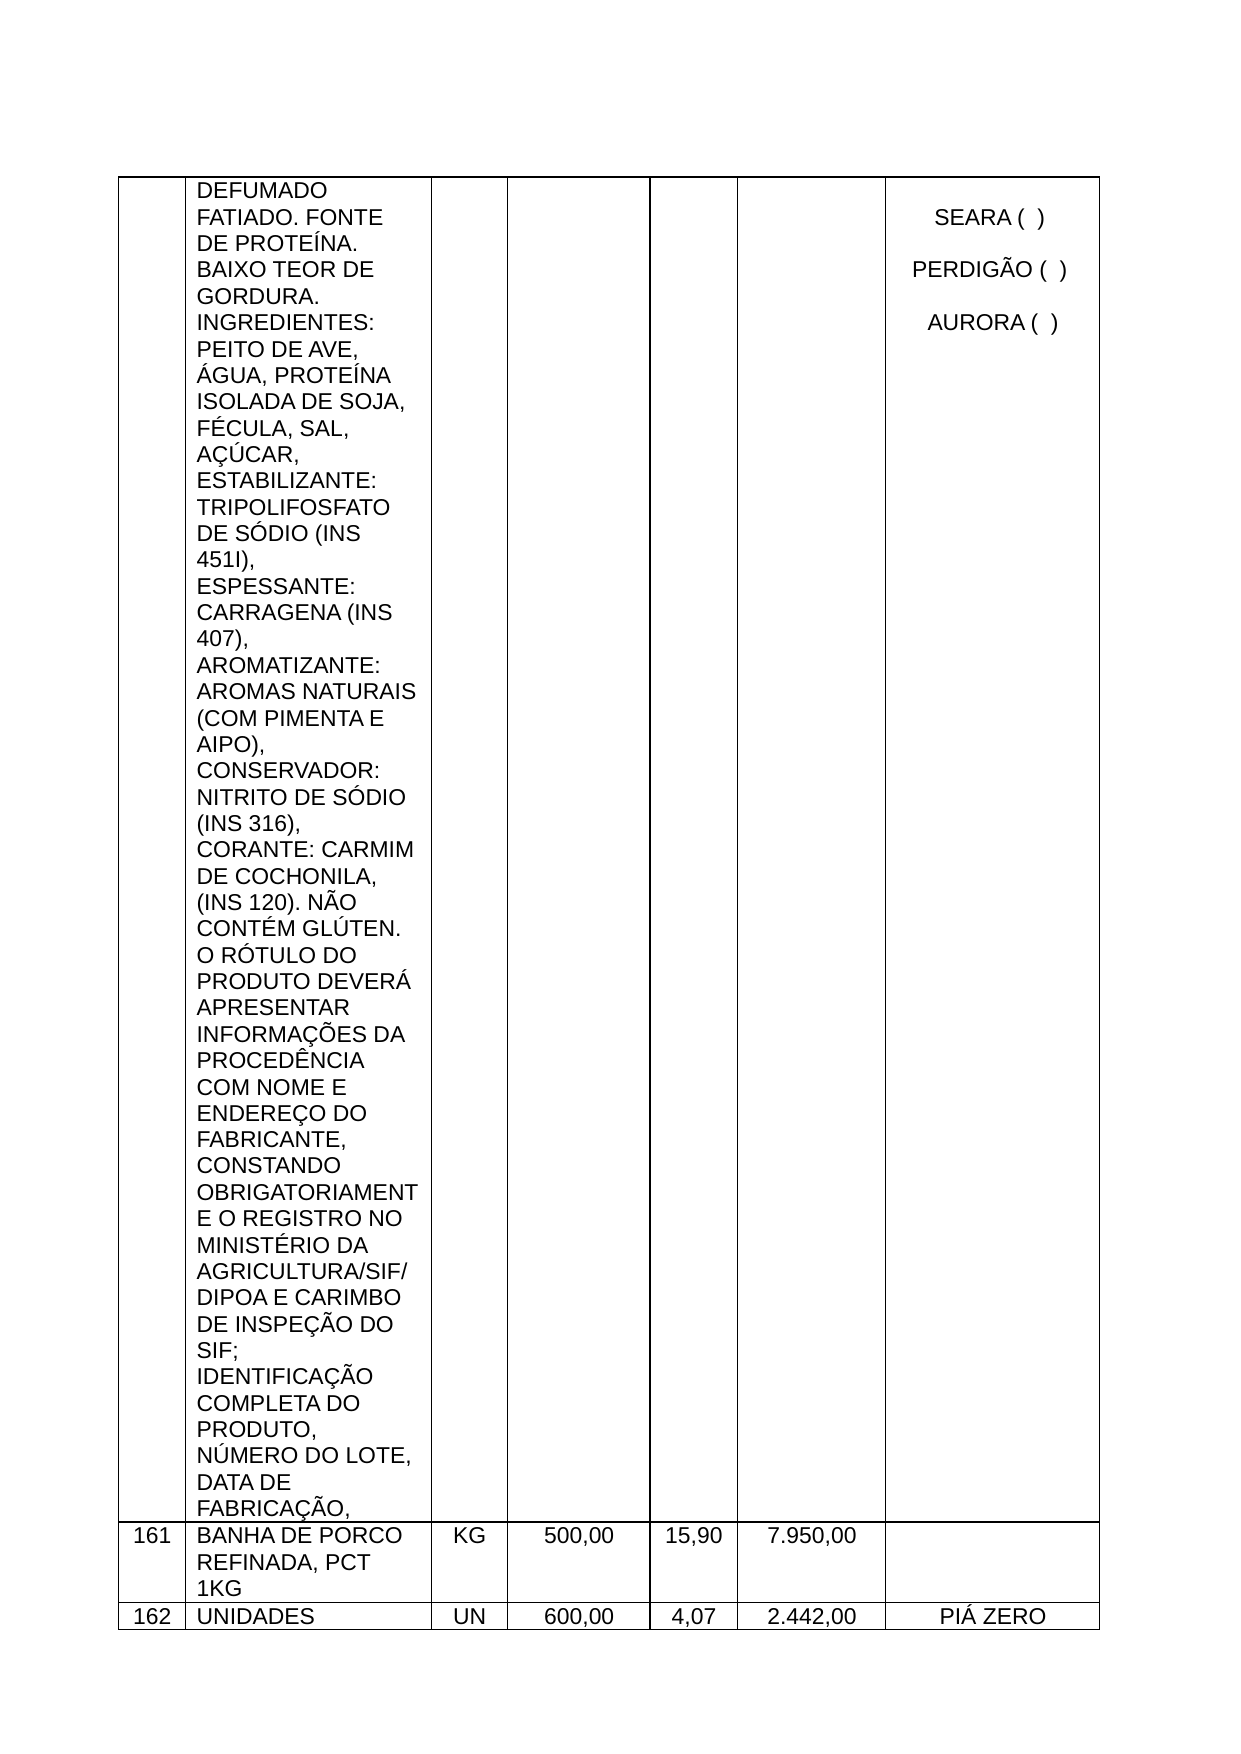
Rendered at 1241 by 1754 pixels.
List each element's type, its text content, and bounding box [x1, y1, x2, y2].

table_cell 4,07 [651, 1603, 737, 1629]
table_cell Unidades [186, 1603, 431, 1629]
table_cell PIÁ ZERO [886, 1603, 1099, 1629]
table_cell [432, 178, 507, 1521]
table_cell 162 [119, 1603, 185, 1629]
table_cell 2.442,00 [738, 1603, 885, 1629]
table_cell Kg [432, 1523, 507, 1602]
table_cell BANHA DE PORCO REFINADA, PCT 1KG [186, 1523, 431, 1602]
table_cell 600,00 [508, 1603, 649, 1629]
table_cell [508, 178, 649, 1521]
table_cell [119, 178, 185, 1521]
table_cell 500,00 [508, 1523, 649, 1602]
table_cell 15,90 [651, 1523, 737, 1602]
table_cell DEFUMADO FATIADO. Fonte de proteína. Baixo teor de gordura. Ingredientes: peito de ave, água, proteína isolada de soja, fécula, sal, açúcar, Estabilizante: tripolifosfato de sódio (INS 451i), Espessante: carragena (INS 407), Aromatizante: aromas naturais (com pimenta e aipo), Conservador: nitrito de sódio (INS 316), Corante: carmim de cochonila, (INS 120). Não contém glúten. O rótulo do produto deverá apresentar informações da procedência com nome e endereço do fabricante, constando obrigatoriamente o registro no Ministério da Agricultura/SIF/DIPOA e carimbo de inspeção do SIF; identificação completa do produto, número do lote, data de fabricação, [186, 178, 431, 1521]
table_cell SEARA ( ) PERDIGÃO ( ) AURORA ( ) [886, 178, 1099, 1521]
table_cell 161 [119, 1523, 185, 1602]
table_cell Un [432, 1603, 507, 1629]
table_cell [738, 178, 885, 1521]
table_cell [651, 178, 737, 1521]
table_cell 7.950,00 [738, 1523, 885, 1602]
table_cell [886, 1523, 1099, 1602]
